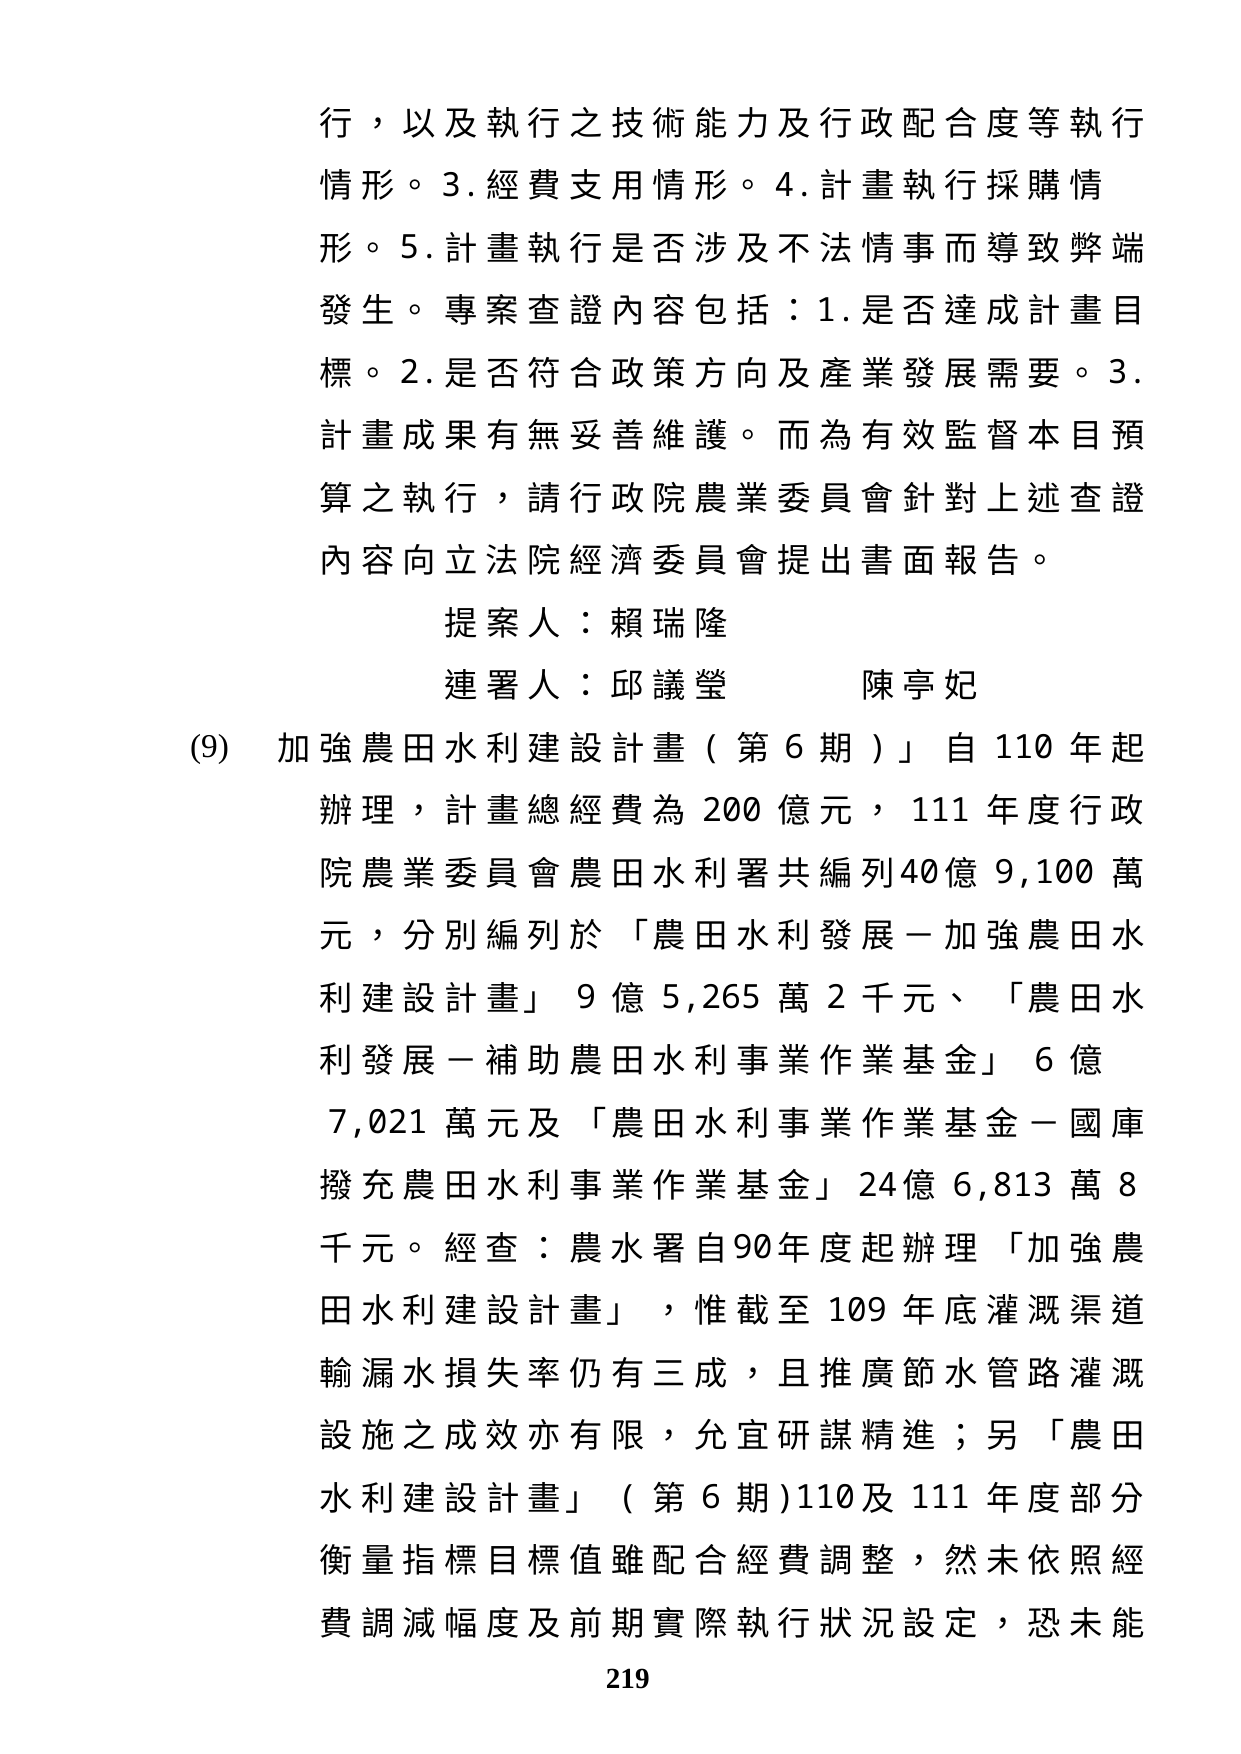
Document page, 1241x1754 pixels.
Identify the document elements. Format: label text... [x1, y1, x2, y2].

text 連署人：邱議瑩 陳亭妃 [107, 641, 1148, 704]
list 加強農田水利建設計畫(第6期)」自110年起辦理，計畫總經費為200億元，111年度行政院農業委員會農田水利署共編列40億9,100萬元，分別編列於「農田水利發展－加強農田水利建設計畫」9億5,265萬2千元、「農田水利發展－補助農田水利事業作業基金」6億7,021萬元及「農田水利事業作業基金－國庫撥充農田水利事業作業基金」24億6,813萬8千元。經查：農水署自90年度起辦理「加強農田水利建設計畫」，惟截至109年底灌溉渠道輸漏水損失率仍有三成，且推廣節水管路灌溉設施之成效亦有限，允宜研謀精進；另「農田水利建設計畫」(第6期)110及111年度部分衡量指標目標值雖配合經費調整，然未依照經費調減幅度及前期實際執行狀況設定，恐未能 [166, 704, 1148, 1641]
list 行，以及執行之技術能力及行政配合度等執行情形。3.經費支用情形。4.計畫執行採購情形。5.計畫執行是否涉及不法情事而導致弊端發生。專案查證內容包括：1.是否達成計畫目標。2.是否符合政策方向及產業發展需要。3.計畫成果有無妥善維護。而為有效監督本目預算之執行，請行政院農業委員會針對上述查證內容向立法院經濟委員會提出書面報告。 [166, 79, 1148, 579]
text 提案人：賴瑞隆 [211, 579, 1044, 641]
